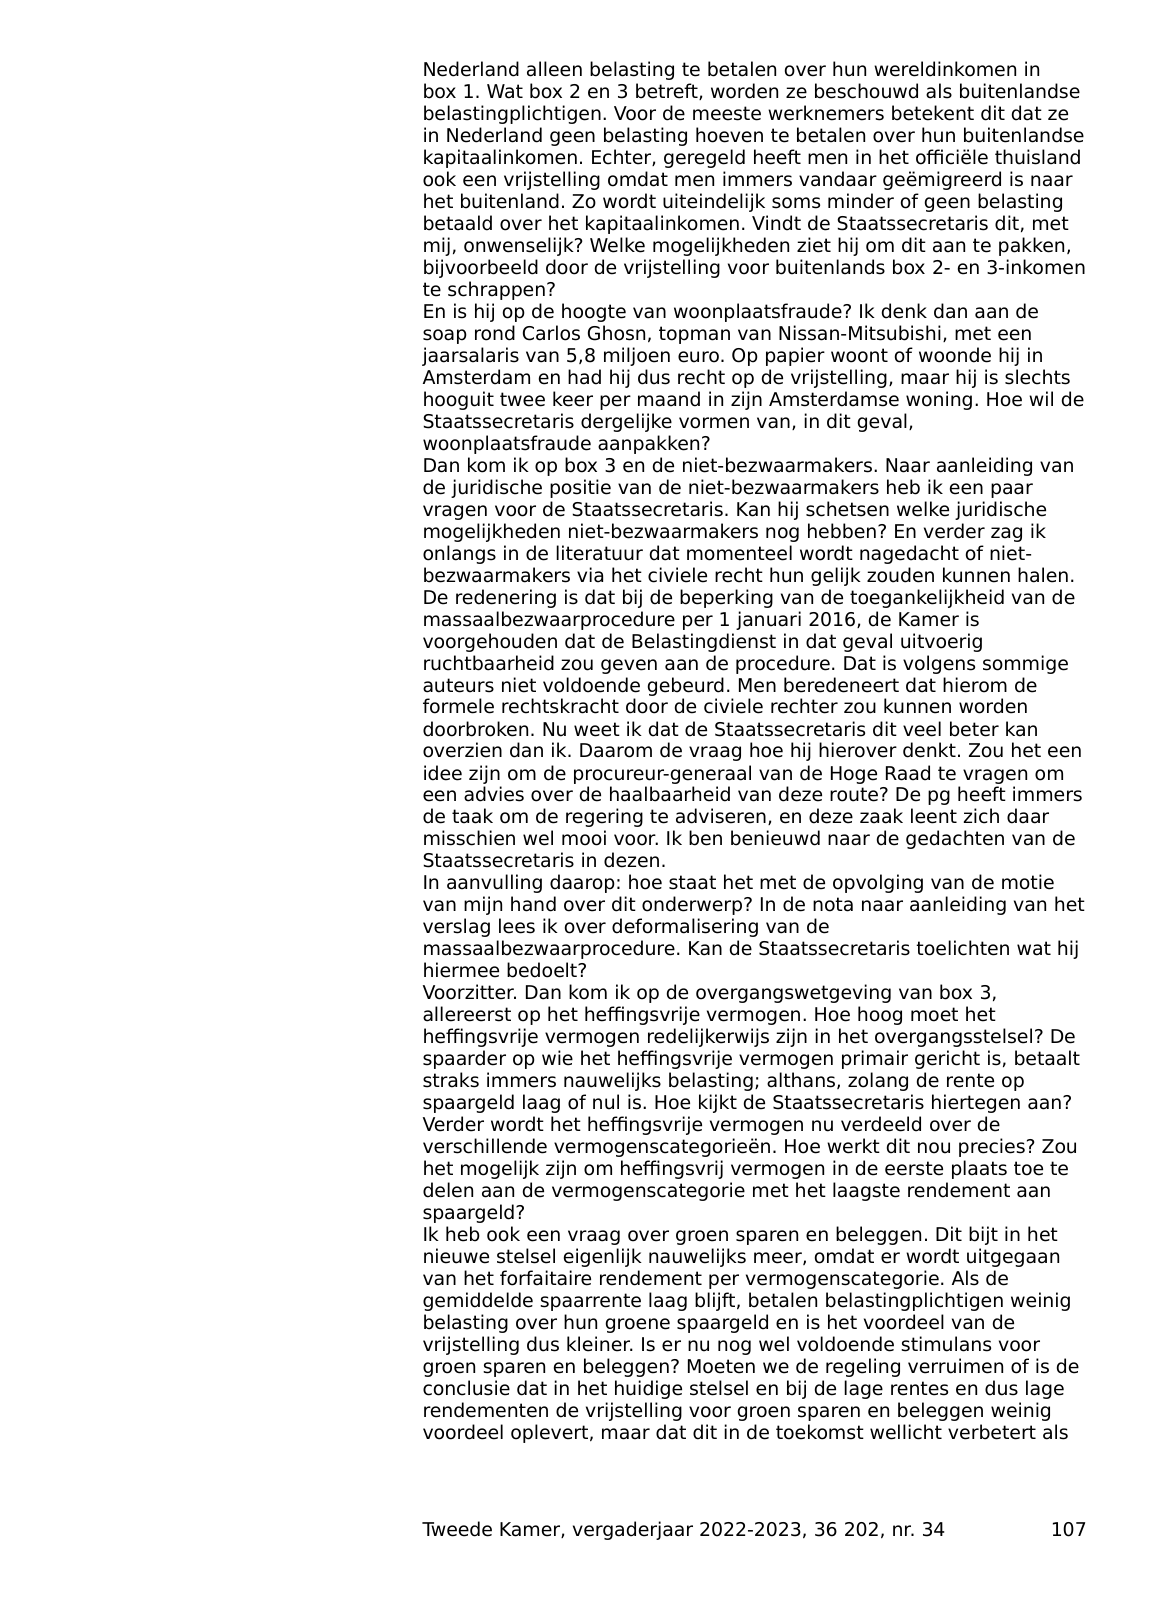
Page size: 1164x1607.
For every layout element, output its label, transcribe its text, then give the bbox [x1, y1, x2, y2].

text Ik heb ook een vraag over groen sparen en beleggen. Dit bijt in het nieuwe stelsel eigenlijk nauwelijks meer, omdat er wordt uitgegaan van het forfaitaire rendement per vermogenscategorie. Als de gemiddelde spaarrente laag blijft, betalen belastingplichtigen weinig belasting over hun groene spaargeld en is het voordeel van de vrijstelling dus kleiner. Is er nu nog wel voldoende stimulans voor groen sparen en beleggen? Moeten we de regeling verruimen of is de conclusie dat in het huidige stelsel en bij de lage rentes en dus lage rendementen de vrijstelling voor groen sparen en beleggen weinig voordeel oplevert, maar dat dit in de toekomst wellicht verbetert als [422, 1224, 1087, 1444]
text In aanvulling daarop: hoe staat het met de opvolging van de motie van mijn hand over dit onderwerp? In de nota naar aanleiding van het verslag lees ik over deformalisering van de massaalbezwaarprocedure. Kan de Staatssecretaris toelichten wat hij hiermee bedoelt? [422, 872, 1087, 982]
text Nederland alleen belasting te betalen over hun wereldinkomen in box 1. Wat box 2 en 3 betreft, worden ze beschouwd als buitenlandse belastingplichtigen. Voor de meeste werknemers betekent dit dat ze in Nederland geen belasting hoeven te betalen over hun buitenlandse kapitaalinkomen. Echter, geregeld heeft men in het officiële thuisland ook een vrijstelling omdat men immers vandaar geëmigreerd is naar het buitenland. Zo wordt uiteindelijk soms minder of geen belasting betaald over het kapitaalinkomen. Vindt de Staatssecretaris dit, met mij, onwenselijk? Welke mogelijkheden ziet hij om dit aan te pakken, bijvoorbeeld door de vrijstelling voor buitenlands box 2- en 3-inkomen te schrappen? [422, 59, 1087, 301]
text En is hij op de hoogte van woonplaatsfraude? Ik denk dan aan de soap rond Carlos Ghosn, topman van Nissan-Mitsubishi, met een jaarsalaris van 5,8 miljoen euro. Op papier woont of woonde hij in Amsterdam en had hij dus recht op de vrijstelling, maar hij is slechts hooguit twee keer per maand in zijn Amsterdamse woning. Hoe wil de Staatssecretaris dergelijke vormen van, in dit geval, woonplaatsfraude aanpakken? [422, 301, 1087, 455]
text Voorzitter. Dan kom ik op de overgangswetgeving van box 3, allereerst op het heffingsvrije vermogen. Hoe hoog moet het heffingsvrije vermogen redelijkerwijs zijn in het overgangsstelsel? De spaarder op wie het heffingsvrije vermogen primair gericht is, betaalt straks immers nauwelijks belasting; althans, zolang de rente op spaargeld laag of nul is. Hoe kijkt de Staatssecretaris hiertegen aan? Verder wordt het heffingsvrije vermogen nu verdeeld over de verschillende vermogenscategorieën. Hoe werkt dit nou precies? Zou het mogelijk zijn om heffingsvrij vermogen in de eerste plaats toe te delen aan de vermogenscategorie met het laagste rendement aan spaargeld? [422, 982, 1087, 1224]
text Dan kom ik op box 3 en de niet-bezwaarmakers. Naar aanleiding van de juridische positie van de niet-bezwaarmakers heb ik een paar vragen voor de Staatssecretaris. Kan hij schetsen welke juridische mogelijkheden niet-bezwaarmakers nog hebben? En verder zag ik onlangs in de literatuur dat momenteel wordt nagedacht of niet-bezwaarmakers via het civiele recht hun gelijk zouden kunnen halen. De redenering is dat bij de beperking van de toegankelijkheid van de massaalbezwaarprocedure per 1 januari 2016, de Kamer is voorgehouden dat de Belastingdienst in dat geval uitvoerig ruchtbaarheid zou geven aan de procedure. Dat is volgens sommige auteurs niet voldoende gebeurd. Men beredeneert dat hierom de formele rechtskracht door de civiele rechter zou kunnen worden doorbroken. Nu weet ik dat de Staatssecretaris dit veel beter kan overzien dan ik. Daarom de vraag hoe hij hierover denkt. Zou het een idee zijn om de procureur-generaal van de Hoge Raad te vragen om een advies over de haalbaarheid van deze route? De pg heeft immers de taak om de regering te adviseren, en deze zaak leent zich daar misschien wel mooi voor. Ik ben benieuwd naar de gedachten van de Staatssecretaris in dezen. [422, 455, 1087, 872]
